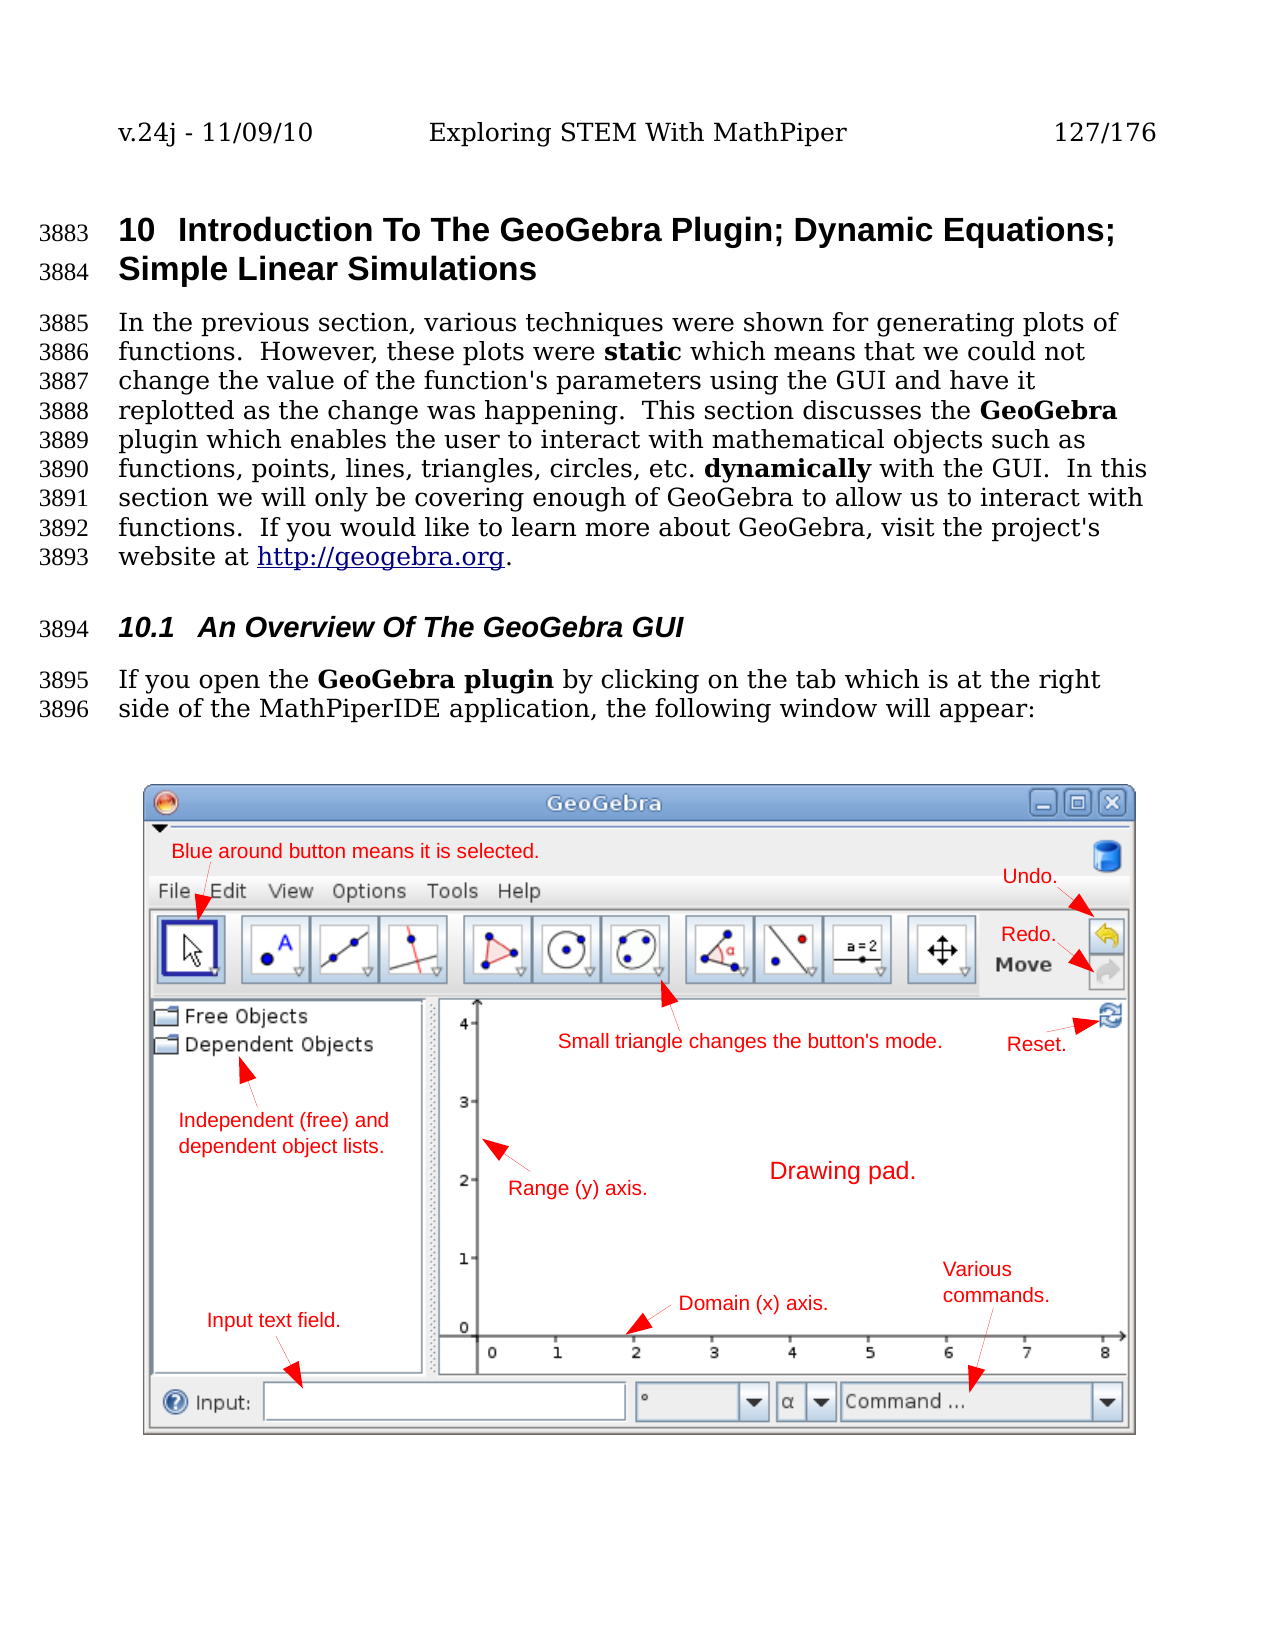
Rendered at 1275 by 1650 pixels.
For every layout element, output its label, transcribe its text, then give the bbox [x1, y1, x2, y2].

text In the previous section, various techniques were shown for generating plots of functions. However, these plots were static which means that we could not change the value of the function's parameters using the GUI and have it replotted as the change was happening. This section discusses the GeoGebra plugin which enables the user to interact with mathematical objects such as functions, points, lines, triangles, circles, etc. dynamically with the GUI. In this section we will only be covering enough of GeoGebra to allow us to interact with functions. If you would like to learn more about GeoGebra, visit the project's website at http://geogebra.org. [118, 308, 1157, 571]
subtitle Introduction To The GeoGebra Plugin; Dynamic Equations; Simple Linear Simulations [118, 210, 1157, 287]
subtitle An Overview Of The GeoGebra GUI [118, 610, 1157, 644]
text If you open the GeoGebra plugin by clicking on the tab which is at the right side of the MathPiperIDE application, the following window will appear: [118, 665, 1157, 723]
